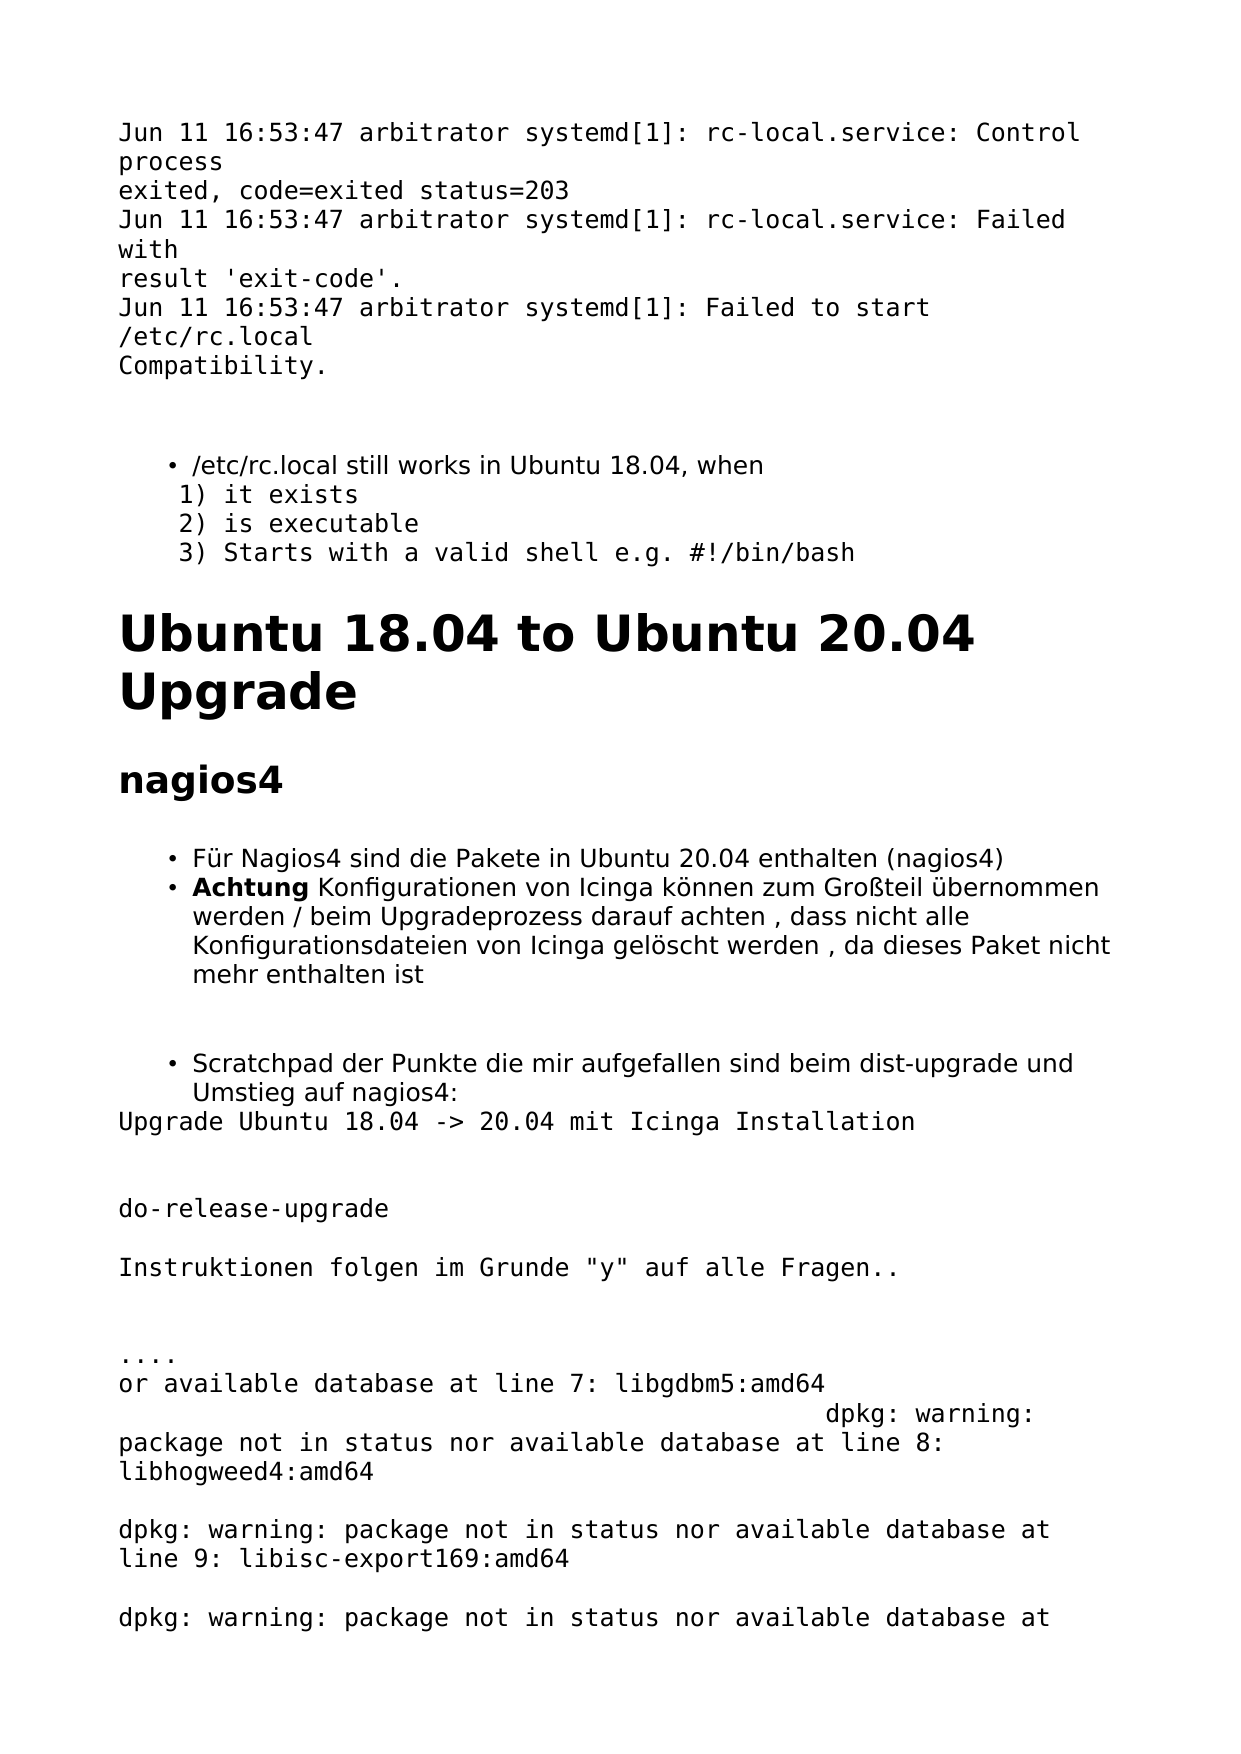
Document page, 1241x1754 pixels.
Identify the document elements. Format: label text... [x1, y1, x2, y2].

text 1) it exists 2) is executable 3) Starts with a valid shell e.g. #!/bin/bash [118, 480, 1122, 568]
text Upgrade Ubuntu 18.04 -> 20.04 mit Icinga Installation do-release-upgrade Instruktionen folgen im Grunde "y" auf alle Fragen.. .... or available database at line 7: libgdbm5:amd64 dpkg: warning: package not in status nor available database at line 8: libhogweed4:amd64 dpkg: warning: package not in status nor available database at line 9: libisc-export169:amd64 dpkg: warning: package not in status nor available database at [118, 1107, 1122, 1632]
list /etc/rc.local still works in Ubuntu 18.04, when [177, 451, 1122, 480]
subtitle nagios4 [118, 758, 1122, 802]
list Scratchpad der Punkte die mir aufgefallen sind beim dist-upgrade und Umstieg auf nagios4: [177, 1049, 1122, 1107]
subtitle Ubuntu 18.04 to Ubuntu 20.04 Upgrade [118, 604, 1122, 721]
text Jun 11 16:53:47 arbitrator systemd[1]: rc-local.service: Control process exited, code=exited status=203 Jun 11 16:53:47 arbitrator systemd[1]: rc-local.service: Failed with result 'exit-code'. Jun 11 16:53:47 arbitrator systemd[1]: Failed to start /etc/rc.local Compatibility. [118, 118, 1122, 410]
list Achtung Konfigurationen von Icinga können zum Großteil übernommen werden / beim Upgradeprozess darauf achten , dass nicht alle Konfigurationsdateien von Icinga gelöscht werden , da dieses Paket nicht mehr enthalten ist [177, 873, 1122, 990]
list Für Nagios4 sind die Pakete in Ubuntu 20.04 enthalten (nagios4) [177, 844, 1122, 873]
